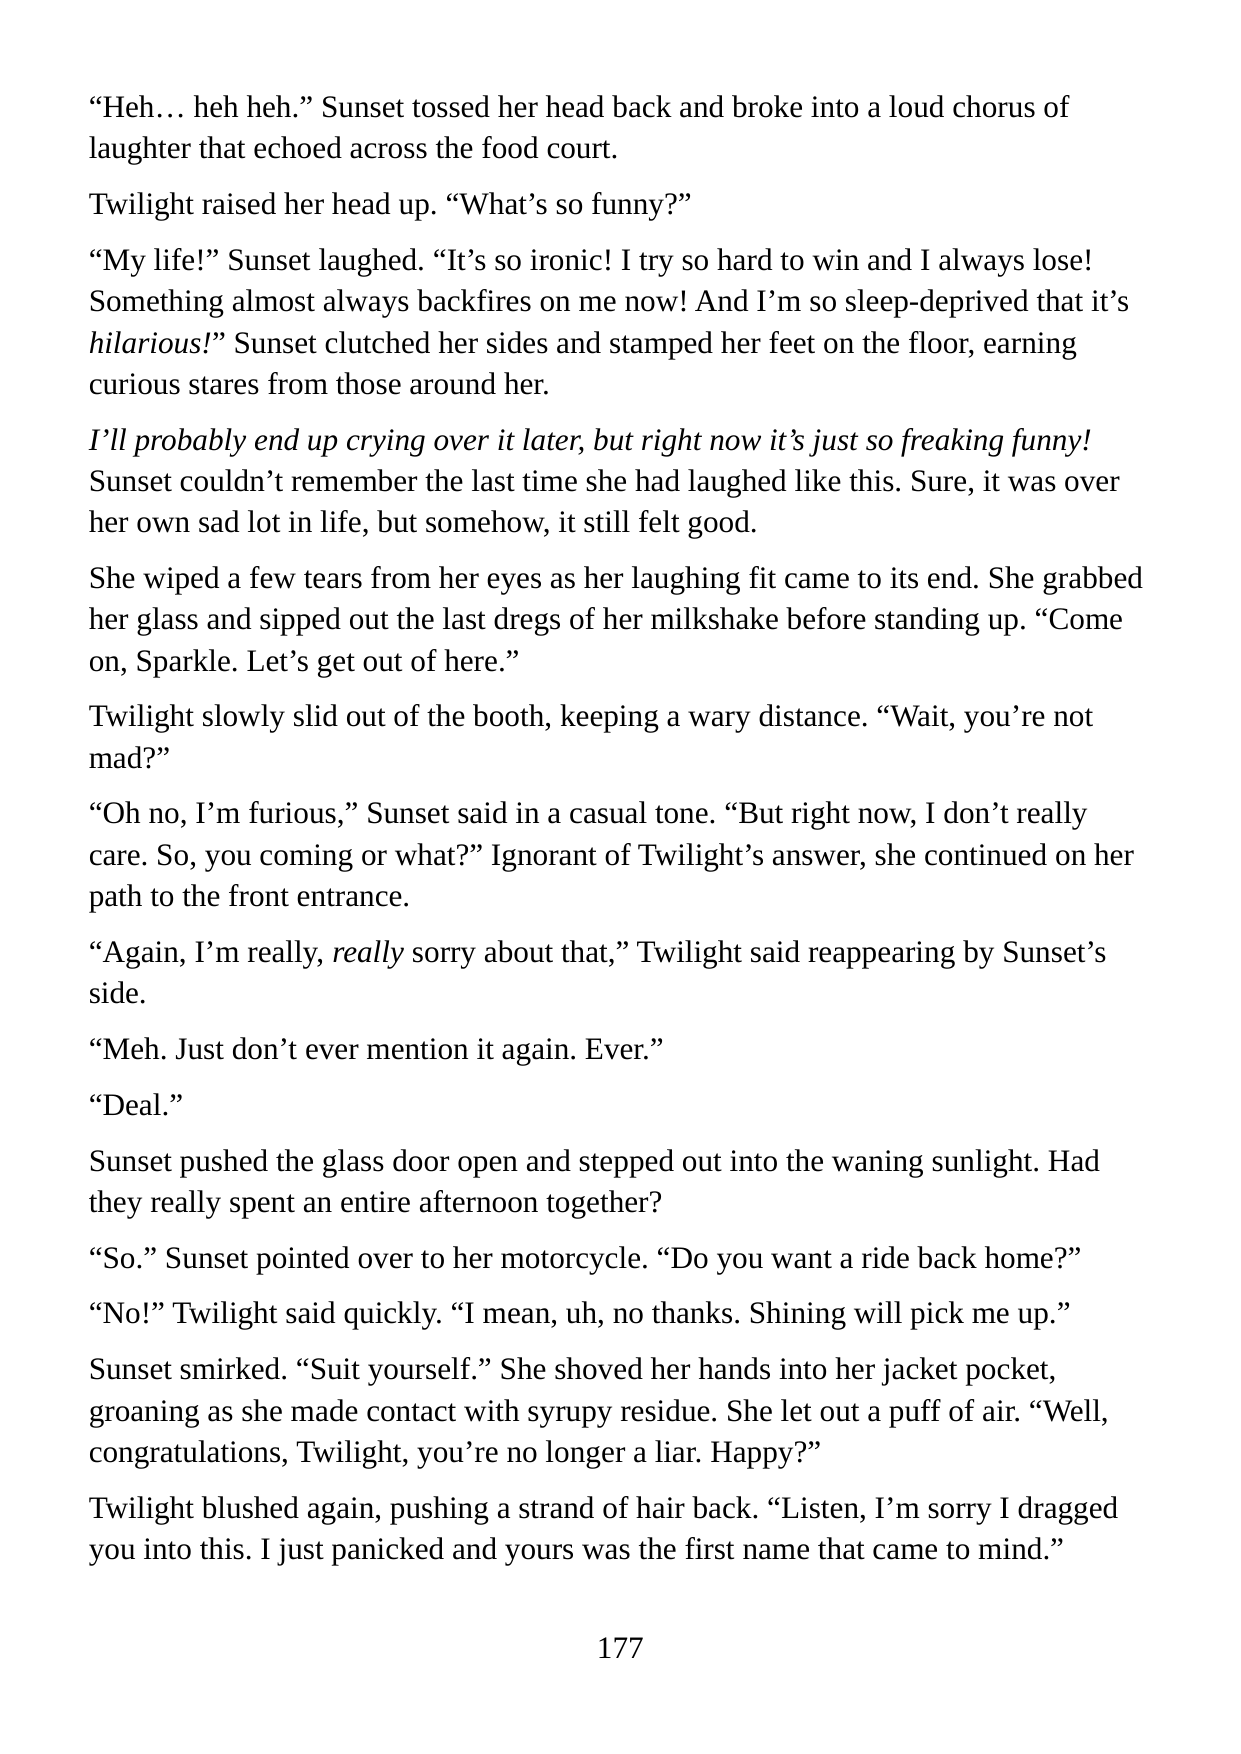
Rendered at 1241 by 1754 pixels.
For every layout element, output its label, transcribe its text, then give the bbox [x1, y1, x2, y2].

text I’ll probably end up crying over it later, but right now it’s just so freaking funny! Sunset couldn’t remember the last time she had laughed like this. Sure, it was over her own sad lot in life, but somehow, it still felt good. [88, 421, 1152, 539]
text Twilight slowly slid out of the booth, keeping a wary distance. “Wait, you’re not mad?” [88, 698, 1152, 775]
text “Heh… heh heh.” Sunset tossed her head back and broke into a loud chorus of laughter that echoed across the food court. [88, 88, 1152, 166]
text “My life!” Sunset laughed. “It’s so ironic! I try so hard to win and I always lose! Something almost always backfires on me now! And I’m so sleep-deprived that it’s hilarious!” Sunset clutched her sides and stamped her feet on the floor, earning curious stares from those around her. [88, 241, 1152, 401]
text “Again, I’m really, really sorry about that,” Twilight said reappearing by Sunset’s side. [88, 933, 1152, 1010]
text She wiped a few tears from her eyes as her laughing fit came to its end. She grabbed her glass and sipped out the last dregs of her milkshake before standing up. “Come on, Sparkle. Let’s get out of here.” [88, 559, 1152, 678]
text Twilight blushed again, pushing a strand of hair back. “Listen, I’m sorry I dragged you into this. I just panicked and yours was the first name that came to mind.” [88, 1489, 1152, 1566]
text Sunset smirked. “Suit yourself.” She shoved her hands into her jacket pocket, groaning as she made contact with syrupy residue. She let out a puff of air. “Well, congratulations, Twilight, you’re no longer a liar. Happy?” [88, 1351, 1152, 1469]
text “Meh. Just don’t ever mention it again. Ever.” [88, 1030, 1152, 1066]
text Twilight raised her head up. “What’s so funny?” [88, 186, 1152, 222]
text “Oh no, I’m furious,” Sunset said in a casual tone. “But right now, I don’t really care. So, you coming or what?” Ignorant of Twilight’s answer, she continued on her path to the front entrance. [88, 795, 1152, 913]
text “No!” Twilight said quickly. “I mean, uh, no thanks. Shining will pick me up.” [88, 1295, 1152, 1331]
text “Deal.” [88, 1086, 1152, 1122]
text Sunset pushed the glass door open and stepped out into the waning sunlight. Had they really spent an entire afternoon together? [88, 1142, 1152, 1219]
text “So.” Sunset pointed over to her motorcycle. “Do you want a ride back home?” [88, 1239, 1152, 1275]
